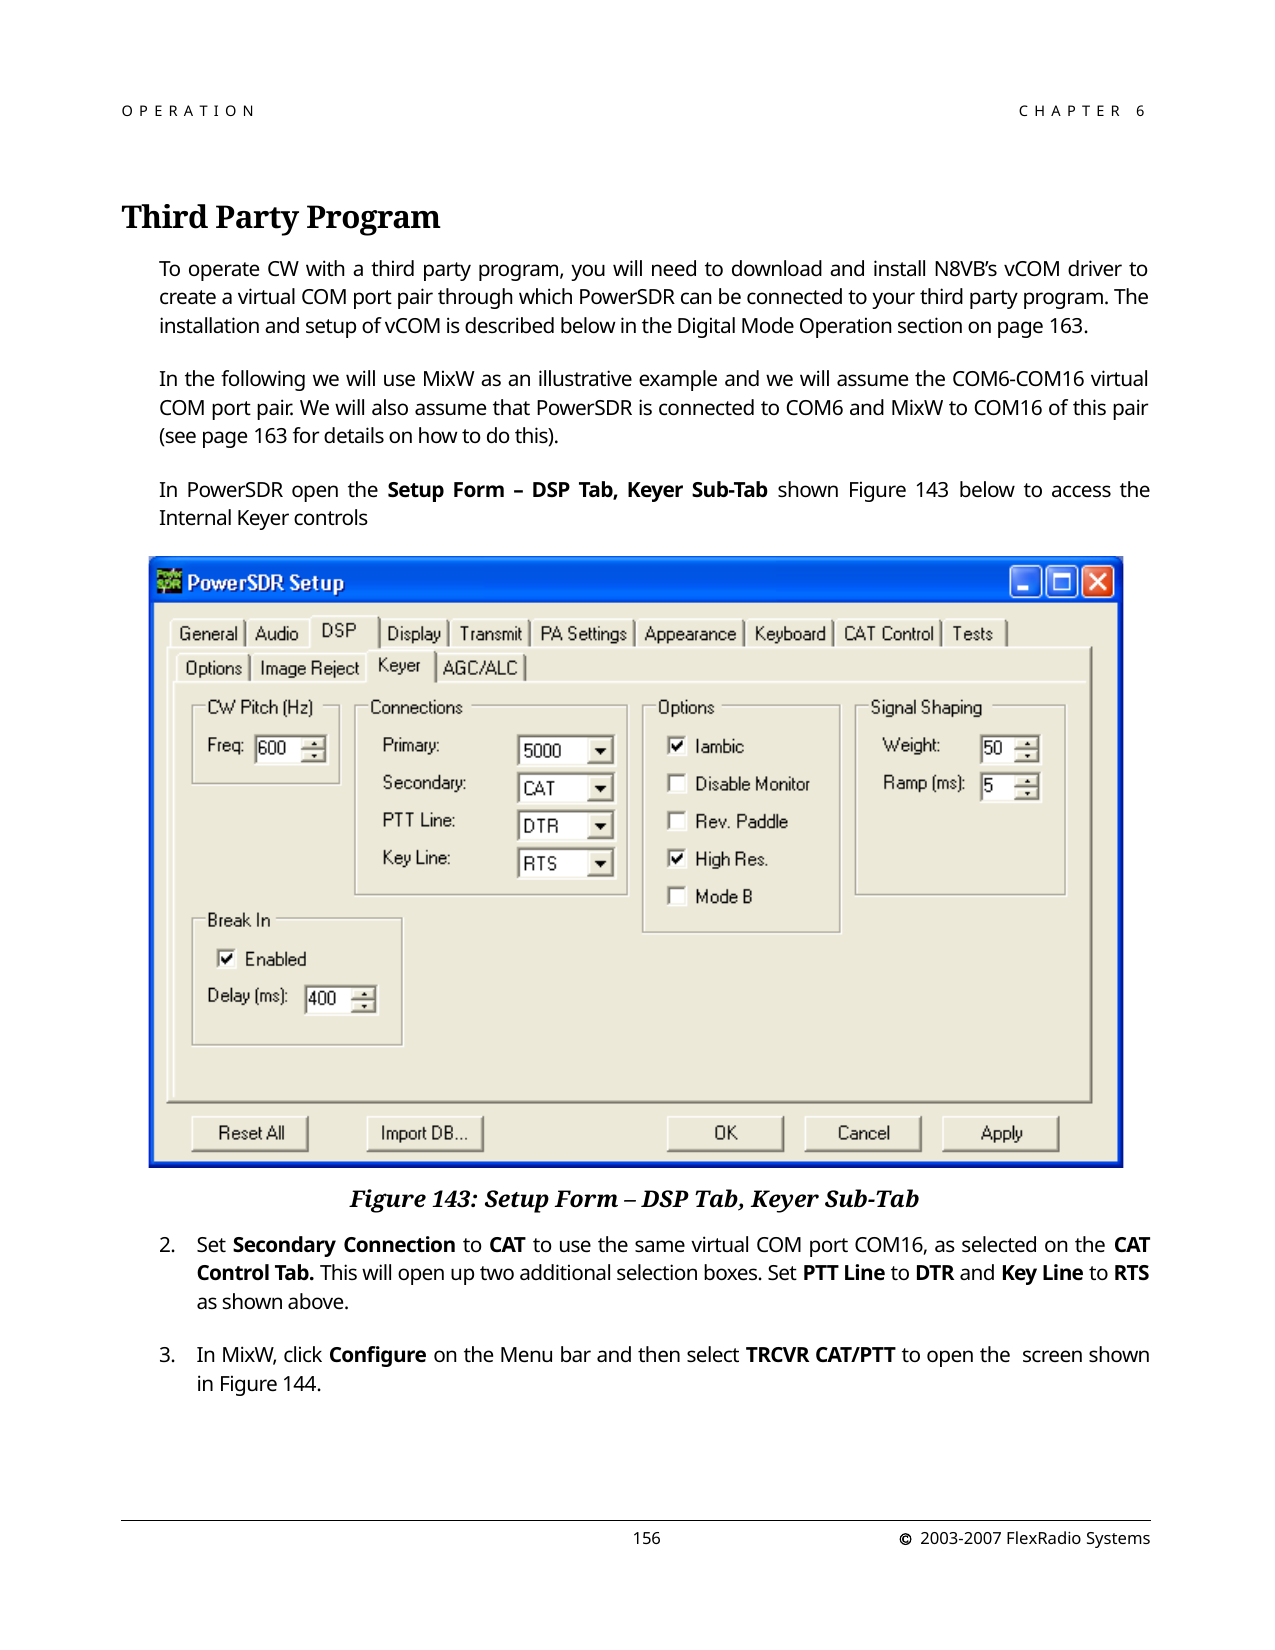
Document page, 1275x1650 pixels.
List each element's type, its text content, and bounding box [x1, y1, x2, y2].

text In PowerSDR open the Setup Form – DSP Tab, Keyer Sub-Tab shown Figure 143 below to access the Internal Keyer controls [159, 475, 1151, 532]
text To operate CW with a third party program, you will need to download and install N8VB’s vCOM driver to create a virtual COM port pair through which PowerSDR can be connected to your third party program. The installation and setup of vCOM is described below in the Digital Mode Operation section on page 154. [159, 254, 1151, 339]
text Figure 143: Setup Form – DSP Tab, Keyer Sub-Tab [121, 1183, 1151, 1214]
text In the following we will use MixW as an illustrative example and we will assume the COM6-COM16 virtual COM port pair. We will also assume that PowerSDR is connected to COM6 and MixW to COM16 of this pair (see page 154 for details on how to do this). [159, 364, 1151, 450]
picture [148, 556, 1124, 1168]
subtitle Third Party Program [121, 195, 1151, 238]
list Set Secondary Connection to CAT to use the same virtual COM port COM16, as selected on the CAT Control Tab. This will open up two additional selection boxes. Set PTT Line to DTR and Key Line to RTS as shown above. [159, 1230, 1151, 1315]
list In MixW, click Configure on the Menu bar and then select TRCVR CAT/PTT to open the screen shown in Figure 144. [159, 1340, 1151, 1397]
